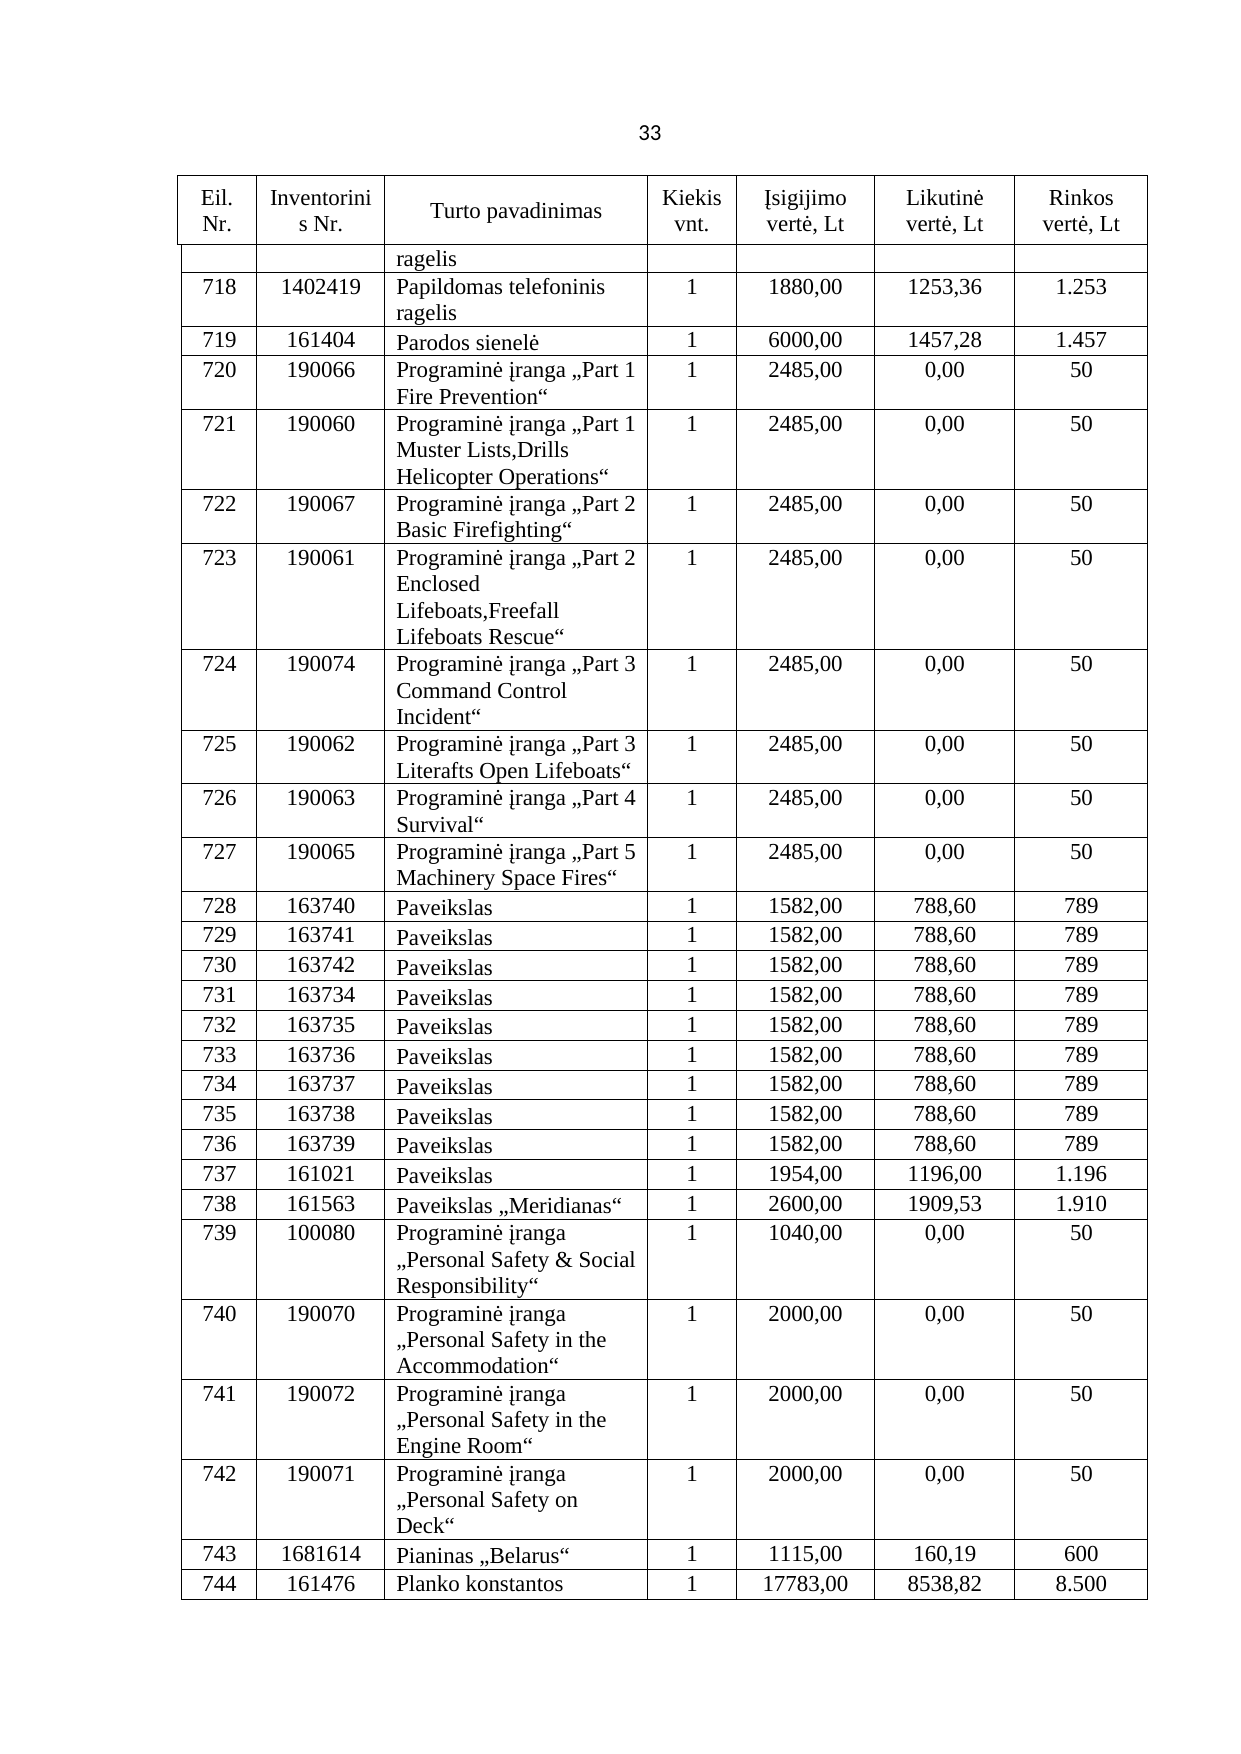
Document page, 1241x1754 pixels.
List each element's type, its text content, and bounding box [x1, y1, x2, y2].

table_cell 1 [648, 1190, 736, 1218]
table_cell 736 [182, 1130, 256, 1159]
table_cell 0,00 [875, 544, 1014, 649]
table_cell [177, 543, 181, 649]
table_cell 190072 [257, 1380, 384, 1459]
table_cell 190066 [257, 356, 384, 409]
table_cell 1954,00 [737, 1160, 874, 1189]
table_cell Parodos sienelė [385, 327, 647, 355]
table_cell Programinė įranga „Part 3 Literafts Open Lifeboats“ [385, 731, 647, 783]
table_cell 1582,00 [737, 951, 874, 980]
table_cell 1 [648, 356, 736, 409]
table_cell 1.910 [1015, 1190, 1147, 1218]
table_cell 789 [1015, 1011, 1147, 1040]
table_cell Programinė įranga „Part 1 Fire Prevention“ [385, 356, 647, 409]
table_cell 2000,00 [737, 1380, 874, 1459]
table_cell 600 [1015, 1540, 1147, 1569]
table_cell 163738 [257, 1100, 384, 1129]
table_cell Pianinas „Belarus“ [385, 1540, 647, 1569]
table_cell Paveikslas „Meridianas“ [385, 1190, 647, 1218]
table_cell [177, 1159, 181, 1189]
table_cell 190074 [257, 650, 384, 729]
table_cell 160,19 [875, 1540, 1014, 1569]
table_cell 1 [648, 1130, 736, 1159]
table_cell 1 [648, 1100, 736, 1129]
table_cell 730 [182, 951, 256, 980]
table_cell 50 [1015, 356, 1147, 409]
table_cell [177, 1099, 181, 1129]
table_cell 50 [1015, 731, 1147, 783]
table_header Kiekis vnt. [648, 176, 736, 244]
table_cell Programinė įranga „Part 2 Enclosed Lifeboats,Freefall Lifeboats Rescue“ [385, 544, 647, 649]
table_cell 1.196 [1015, 1160, 1147, 1189]
table_cell 50 [1015, 784, 1147, 837]
table_cell 740 [182, 1300, 256, 1379]
table_cell 2000,00 [737, 1300, 874, 1379]
table_cell 0,00 [875, 650, 1014, 729]
table_cell 1582,00 [737, 1011, 874, 1040]
table_cell 1 [648, 273, 736, 326]
table_cell 789 [1015, 981, 1147, 1010]
table_cell 50 [1015, 1220, 1147, 1298]
table_cell 50 [1015, 410, 1147, 489]
table_cell 788,60 [875, 981, 1014, 1010]
table_cell 719 [182, 327, 256, 355]
table_cell 1 [648, 544, 736, 649]
table_cell Programinė įranga „Personal Safety & Social Responsibility“ [385, 1220, 647, 1298]
table_cell [177, 1539, 181, 1569]
table_cell [177, 1040, 181, 1069]
table_cell 50 [1015, 1300, 1147, 1379]
table_cell 1582,00 [737, 892, 874, 921]
table_cell 161021 [257, 1160, 384, 1189]
table_cell 1 [648, 1160, 736, 1189]
table_cell 1 [648, 490, 736, 543]
table_cell 0,00 [875, 1220, 1014, 1298]
table_cell 0,00 [875, 838, 1014, 891]
table_cell 718 [182, 273, 256, 326]
table_cell 1 [648, 1041, 736, 1069]
table_cell Programinė įranga „Part 2 Basic Firefighting“ [385, 490, 647, 543]
table_cell 742 [182, 1460, 256, 1539]
table_cell 721 [182, 410, 256, 489]
table_cell 729 [182, 922, 256, 950]
table_cell 163742 [257, 951, 384, 980]
table_cell 1 [648, 650, 736, 729]
table_cell 1 [648, 981, 736, 1010]
table_cell 163740 [257, 892, 384, 921]
table_cell 50 [1015, 1460, 1147, 1539]
table_cell 0,00 [875, 1300, 1014, 1379]
table_cell Paveikslas [385, 1011, 647, 1040]
table_cell 1582,00 [737, 1041, 874, 1069]
table_cell [177, 1569, 181, 1598]
table_cell 2000,00 [737, 1460, 874, 1539]
table_cell 1 [648, 1540, 736, 1569]
table_cell 1880,00 [737, 273, 874, 326]
table_cell 788,60 [875, 922, 1014, 950]
table_cell 6000,00 [737, 327, 874, 355]
table_cell 1 [648, 1220, 736, 1298]
table_cell 161476 [257, 1570, 384, 1598]
table_cell 789 [1015, 922, 1147, 950]
table_cell [177, 783, 181, 837]
table_cell 789 [1015, 1071, 1147, 1099]
table_cell 8538,82 [875, 1570, 1014, 1598]
table_cell 50 [1015, 1380, 1147, 1459]
table_cell 789 [1015, 1100, 1147, 1129]
table_cell 50 [1015, 650, 1147, 729]
table_cell [737, 245, 874, 272]
table_cell Paveikslas [385, 1130, 647, 1159]
table_cell [257, 245, 384, 272]
table_cell 190063 [257, 784, 384, 837]
table_cell 738 [182, 1190, 256, 1218]
table_cell Paveikslas [385, 892, 647, 921]
table_cell [177, 980, 181, 1010]
table_cell 1 [648, 410, 736, 489]
table_cell 734 [182, 1071, 256, 1099]
table_cell 1 [648, 1071, 736, 1099]
table_cell 50 [1015, 838, 1147, 891]
table_cell 1 [648, 1460, 736, 1539]
table_cell 725 [182, 731, 256, 783]
table_cell [177, 355, 181, 409]
table_cell [177, 489, 181, 543]
table_cell 2485,00 [737, 490, 874, 543]
table_cell 190061 [257, 544, 384, 649]
table_cell 1 [648, 731, 736, 783]
table_cell 163734 [257, 981, 384, 1010]
table_cell 100080 [257, 1220, 384, 1298]
table_cell 1582,00 [737, 1071, 874, 1099]
table_cell 788,60 [875, 1071, 1014, 1099]
table_cell 1582,00 [737, 981, 874, 1010]
table_cell 0,00 [875, 356, 1014, 409]
table_cell 737 [182, 1160, 256, 1189]
table_cell 1582,00 [737, 1100, 874, 1129]
table_cell Programinė įranga „Part 3 Command Control Incident“ [385, 650, 647, 729]
table_cell [177, 837, 181, 891]
table_header Įsigijimo vertė, Lt [737, 176, 874, 244]
table_cell 1582,00 [737, 1130, 874, 1159]
table_cell 190065 [257, 838, 384, 891]
table_header Eil. Nr. [178, 176, 256, 244]
table_cell 0,00 [875, 784, 1014, 837]
table_cell 1582,00 [737, 922, 874, 950]
table_cell 1402419 [257, 273, 384, 326]
table_cell 163739 [257, 1130, 384, 1159]
table_cell [177, 1219, 181, 1298]
table_cell [177, 1129, 181, 1159]
table_cell 161563 [257, 1190, 384, 1218]
table_cell 1457,28 [875, 327, 1014, 355]
table_cell [182, 245, 256, 272]
table_cell 2485,00 [737, 356, 874, 409]
table_cell 17783,00 [737, 1570, 874, 1598]
table_cell 2485,00 [737, 784, 874, 837]
table_cell 739 [182, 1220, 256, 1298]
table_cell Paveikslas [385, 981, 647, 1010]
table_cell 50 [1015, 544, 1147, 649]
table_cell [1015, 245, 1147, 272]
table_cell 731 [182, 981, 256, 1010]
table_cell Programinė įranga „Personal Safety in the Accommodation“ [385, 1300, 647, 1379]
table_cell 1.253 [1015, 273, 1147, 326]
table_cell 788,60 [875, 1011, 1014, 1040]
table_cell 1040,00 [737, 1220, 874, 1298]
table_cell 789 [1015, 1130, 1147, 1159]
table_cell 2485,00 [737, 544, 874, 649]
table_cell 0,00 [875, 1380, 1014, 1459]
table_cell Programinė įranga „Part 4 Survival“ [385, 784, 647, 837]
table_cell 720 [182, 356, 256, 409]
table_cell [177, 649, 181, 729]
table_cell 2485,00 [737, 731, 874, 783]
table_cell [875, 245, 1014, 272]
table_cell [177, 272, 181, 326]
table_cell [177, 1379, 181, 1459]
table_cell 1 [648, 1570, 736, 1598]
table_cell 789 [1015, 951, 1147, 980]
table_cell 1681614 [257, 1540, 384, 1569]
table_cell 190062 [257, 731, 384, 783]
table_cell [648, 245, 736, 272]
table_cell 789 [1015, 892, 1147, 921]
table_cell [177, 1459, 181, 1539]
table_cell 190060 [257, 410, 384, 489]
table_cell 2600,00 [737, 1190, 874, 1218]
table_cell Paveikslas [385, 951, 647, 980]
table_cell 788,60 [875, 951, 1014, 980]
table_cell 723 [182, 544, 256, 649]
table_cell 2485,00 [737, 838, 874, 891]
table_cell [177, 891, 181, 921]
table_cell ragelis [385, 245, 647, 272]
table_cell Programinė įranga „Personal Safety in the Engine Room“ [385, 1380, 647, 1459]
table_cell 733 [182, 1041, 256, 1069]
table_cell 1 [648, 1300, 736, 1379]
table_cell [177, 950, 181, 980]
table_header Turto pavadinimas [385, 176, 647, 244]
table_cell 722 [182, 490, 256, 543]
table_cell Paveikslas [385, 922, 647, 950]
table_header Inventorinis Nr. [257, 176, 384, 244]
table_cell 1909,53 [875, 1190, 1014, 1218]
table_header Likutinė vertė, Lt [875, 176, 1014, 244]
table_cell [177, 245, 181, 272]
table_cell 1 [648, 784, 736, 837]
table_cell 741 [182, 1380, 256, 1459]
table_cell 190067 [257, 490, 384, 543]
table_cell [177, 409, 181, 489]
table_cell 1.457 [1015, 327, 1147, 355]
table_cell 0,00 [875, 731, 1014, 783]
table_cell 50 [1015, 490, 1147, 543]
table_cell [177, 730, 181, 783]
table_cell 1 [648, 1380, 736, 1459]
table_cell Programinė įranga „Part 1 Muster Lists,Drills Helicopter Operations“ [385, 410, 647, 489]
table_cell [177, 1010, 181, 1040]
table_cell Paveikslas [385, 1160, 647, 1189]
table_cell 788,60 [875, 1100, 1014, 1129]
table_cell Programinė įranga „Part 5 Machinery Space Fires“ [385, 838, 647, 891]
table_cell 1 [648, 327, 736, 355]
table_cell [177, 921, 181, 950]
table_cell 744 [182, 1570, 256, 1598]
table_cell 1 [648, 838, 736, 891]
table_cell [177, 1299, 181, 1379]
table_cell 163735 [257, 1011, 384, 1040]
table_cell 788,60 [875, 1041, 1014, 1069]
table_cell Papildomas telefoninis ragelis [385, 273, 647, 326]
table_cell 161404 [257, 327, 384, 355]
table_cell 2485,00 [737, 650, 874, 729]
table_cell 190070 [257, 1300, 384, 1379]
table_cell 1 [648, 922, 736, 950]
table_cell 1 [648, 951, 736, 980]
table_cell 2485,00 [737, 410, 874, 489]
table_cell Paveikslas [385, 1041, 647, 1069]
table_cell 1115,00 [737, 1540, 874, 1569]
table_cell 0,00 [875, 410, 1014, 489]
table_cell 735 [182, 1100, 256, 1129]
table_cell 789 [1015, 1041, 1147, 1069]
table_header Rinkos vertė, Lt [1015, 176, 1147, 244]
table_cell Programinė įranga „Personal Safety on Deck“ [385, 1460, 647, 1539]
table_cell 0,00 [875, 490, 1014, 543]
table_cell Planko konstantos [385, 1570, 647, 1598]
table_cell 1196,00 [875, 1160, 1014, 1189]
table_cell 732 [182, 1011, 256, 1040]
table_cell [177, 326, 181, 355]
table_cell Paveikslas [385, 1100, 647, 1129]
table_cell [177, 1189, 181, 1218]
table_cell 726 [182, 784, 256, 837]
table_cell 190071 [257, 1460, 384, 1539]
table_cell 1253,36 [875, 273, 1014, 326]
table_cell 727 [182, 838, 256, 891]
table_cell 0,00 [875, 1460, 1014, 1539]
table_cell 788,60 [875, 1130, 1014, 1159]
table_cell 1 [648, 892, 736, 921]
table_cell 728 [182, 892, 256, 921]
table_cell 743 [182, 1540, 256, 1569]
table_cell 1 [648, 1011, 736, 1040]
table_cell [177, 1070, 181, 1099]
table_cell 8.500 [1015, 1570, 1147, 1598]
table_cell 724 [182, 650, 256, 729]
table_cell 163736 [257, 1041, 384, 1069]
table_cell Paveikslas [385, 1071, 647, 1099]
table_cell 163741 [257, 922, 384, 950]
table_cell 163737 [257, 1071, 384, 1099]
table_cell 788,60 [875, 892, 1014, 921]
